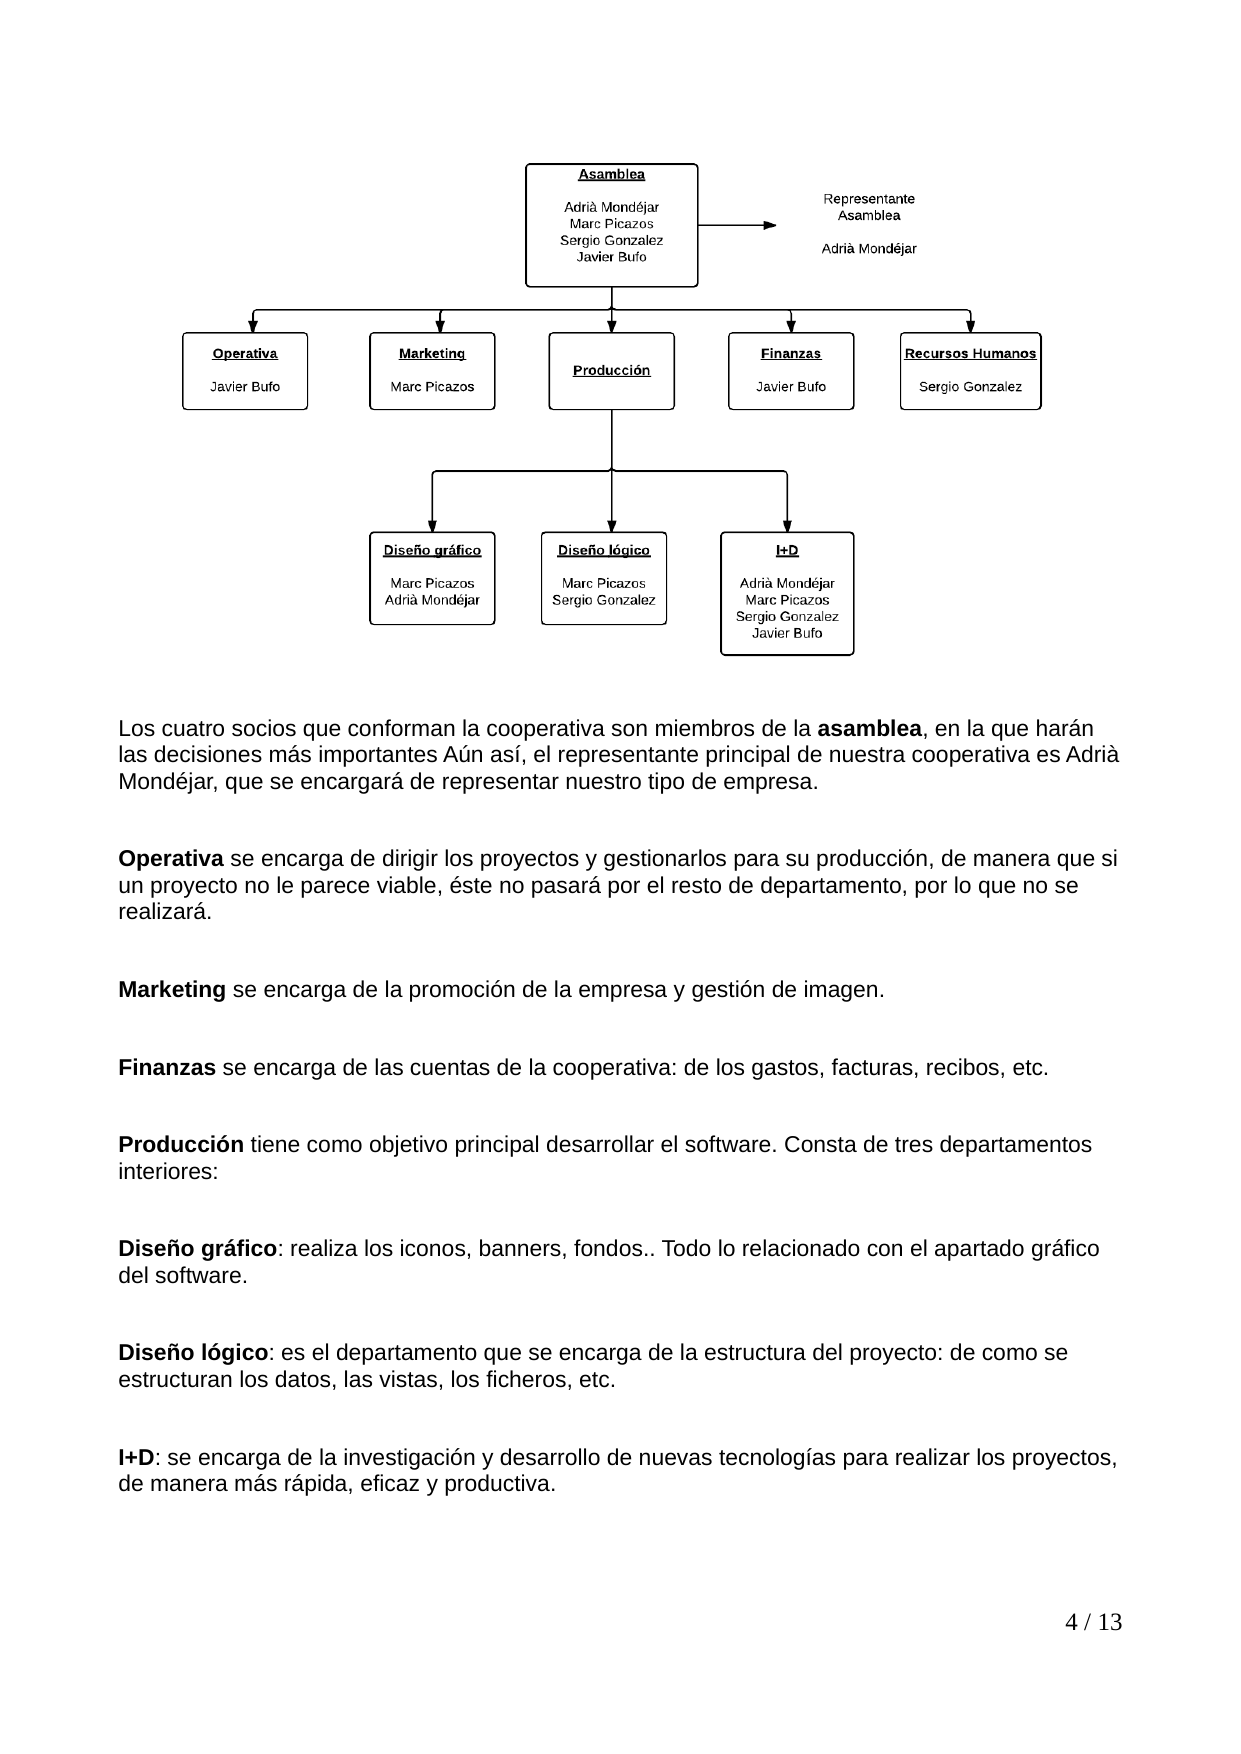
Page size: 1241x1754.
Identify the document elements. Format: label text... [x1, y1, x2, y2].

text Los cuatro socios que conforman la cooperativa son miembros de la asamblea, en la que harán las decisiones más importantes Aún así, el representante principal de nuestra cooperativa es Adrià Mondéjar, que se encargará de representar nuestro tipo de empresa. [118, 715, 1122, 794]
text Diseño lógico: es el departamento que se encarga de la estructura del proyecto: de como se estructuran los datos, las vistas, los ficheros, etc. [118, 1339, 1122, 1392]
text Producción tiene como objetivo principal desarrollar el software. Consta de tres departamentos interiores: [118, 1131, 1122, 1184]
text Diseño gráfico: realiza los iconos, banners, fondos.. Todo lo relacionado con el apartado gráfico del software. [118, 1235, 1122, 1288]
picture [148, 109, 1099, 677]
text Finanzas se encarga de las cuentas de la cooperativa: de los gastos, facturas, recibos, etc. [118, 1053, 1122, 1080]
text Marketing se encarga de la promoción de la empresa y gestión de imagen. [118, 976, 1122, 1002]
text Operativa se encarga de dirigir los proyectos y gestionarlos para su producción, de manera que si un proyecto no le parece viable, éste no pasará por el resto de departamento, por lo que no se realizará. [118, 845, 1122, 924]
text I+D: se encarga de la investigación y desarrollo de nuevas tecnologías para realizar los proyectos, de manera más rápida, eficaz y productiva. [118, 1443, 1122, 1496]
